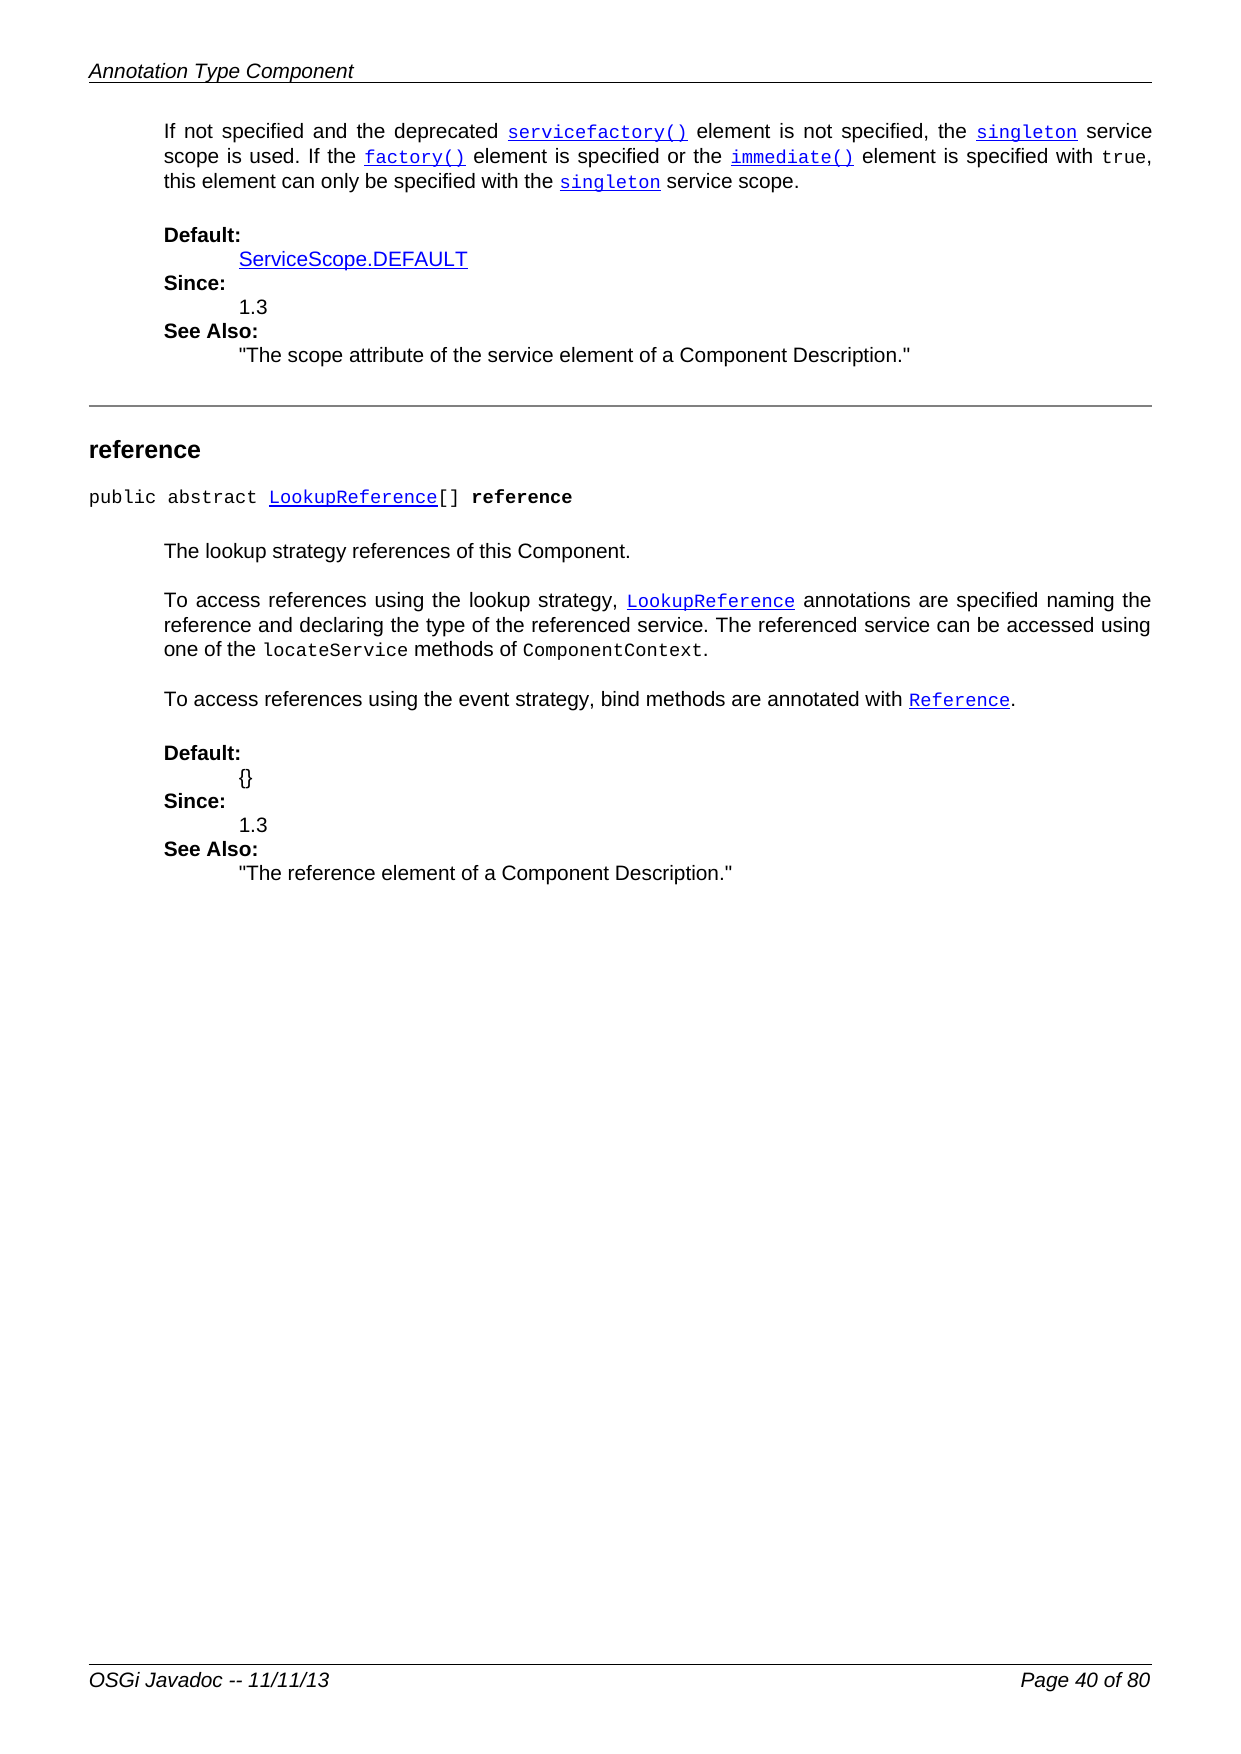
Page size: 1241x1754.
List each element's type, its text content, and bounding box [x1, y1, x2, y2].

text 1.3 [238, 295, 1152, 319]
text 1.3 [238, 813, 1152, 837]
text public abstract LookupReference[] reference [88, 488, 1152, 509]
subtitle reference [88, 435, 1152, 464]
text Since: [163, 271, 1152, 295]
text ServiceScope.DEFAULT [238, 247, 1152, 271]
text To access references using the lookup strategy, LookupReference annotations are specified naming the reference and declaring the type of the referenced service. The referenced service can be accessed using one of the locateService methods of ComponentContext. [163, 587, 1152, 662]
text Default: [163, 223, 1152, 247]
text To access references using the event strategy, bind methods are annotated with Reference. [163, 687, 1152, 712]
text If not specified and the deprecated servicefactory() element is not specified, the singleton service scope is used. If the factory() element is specified or the immediate() element is specified with true, this element can only be specified with the singleton service scope. [163, 118, 1152, 194]
text See Also: [163, 837, 1152, 861]
text "The scope attribute of the service element of a Component Description." [238, 343, 1152, 367]
text Since: [163, 789, 1152, 813]
text "The reference element of a Component Description." [238, 861, 1152, 885]
text Default: [163, 741, 1152, 765]
text The lookup strategy references of this Component. [163, 538, 1152, 562]
text {} [238, 765, 1152, 789]
text See Also: [163, 319, 1152, 343]
